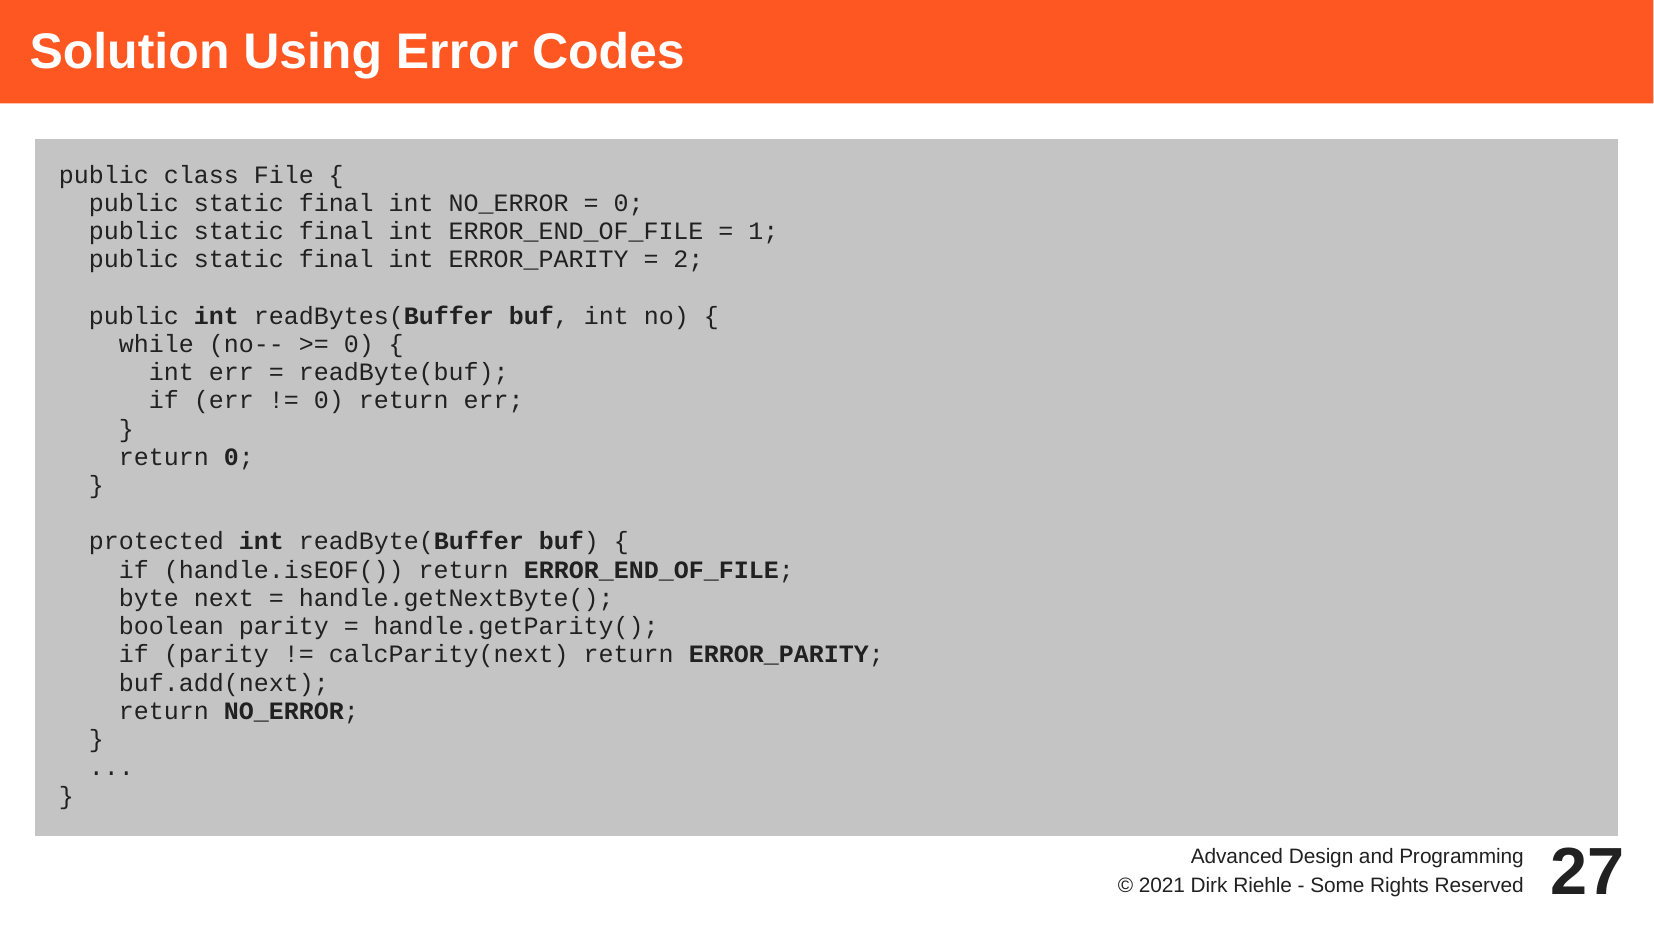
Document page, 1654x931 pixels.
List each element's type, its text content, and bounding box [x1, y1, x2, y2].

list public class File { public static final int NO_ERROR = 0; public static final int ERROR_END_OF_FILE = 1; public static final int ERROR_PARITY = 2; public int readBytes(Buffer buf, int no) { while (no-- >= 0) { int err = readByte(buf); if (err != 0) return err; } return 0; } protected int readByte(Buffer buf) { if (handle.isEOF()) return ERROR_END_OF_FILE; byte next = handle.getNextByte(); boolean parity = handle.getParity(); if (parity != calcParity(next) return ERROR_PARITY; buf.add(next); return NO_ERROR; } ... } [29, 132, 1625, 842]
title Solution Using Error Codes [0, 0, 1654, 104]
